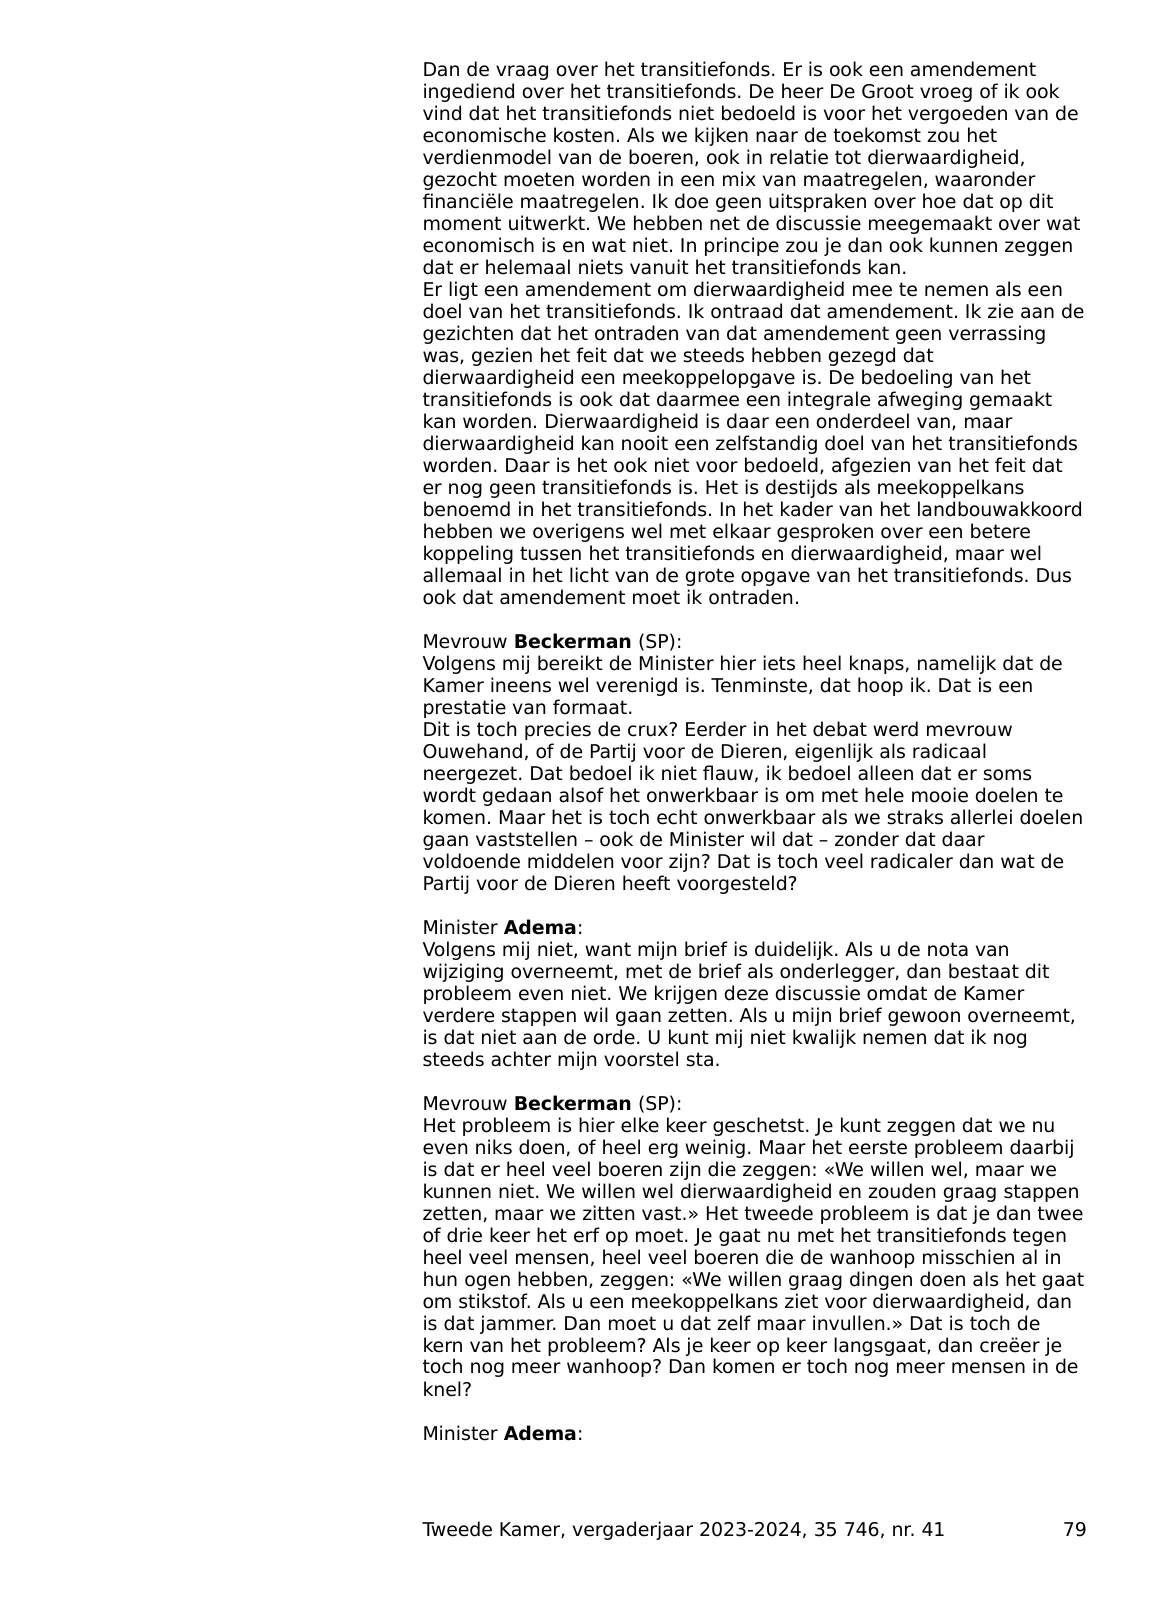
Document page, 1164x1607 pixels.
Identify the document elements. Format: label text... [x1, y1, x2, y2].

text Minister Adema: [422, 917, 1087, 939]
text Minister Adema: [422, 1423, 1087, 1444]
text Volgens mij niet, want mijn brief is duidelijk. Als u de nota van wijziging overneemt, met de brief als onderlegger, dan bestaat dit probleem even niet. We krijgen deze discussie omdat de Kamer verdere stappen wil gaan zetten. Als u mijn brief gewoon overneemt, is dat niet aan de orde. U kunt mij niet kwalijk nemen dat ik nog steeds achter mijn voorstel sta. [422, 939, 1087, 1071]
text Dit is toch precies de crux? Eerder in het debat werd mevrouw Ouwehand, of de Partij voor de Dieren, eigenlijk als radicaal neergezet. Dat bedoel ik niet flauw, ik bedoel alleen dat er soms wordt gedaan alsof het onwerkbaar is om met hele mooie doelen te komen. Maar het is toch echt onwerkbaar als we straks allerlei doelen gaan vaststellen – ook de Minister wil dat – zonder dat daar voldoende middelen voor zijn? Dat is toch veel radicaler dan wat de Partij voor de Dieren heeft voorgesteld? [422, 719, 1087, 894]
text Het probleem is hier elke keer geschetst. Je kunt zeggen dat we nu even niks doen, of heel erg weinig. Maar het eerste probleem daarbij is dat er heel veel boeren zijn die zeggen: «We willen wel, maar we kunnen niet. We willen wel dierwaardigheid en zouden graag stappen zetten, maar we zitten vast.» Het tweede probleem is dat je dan twee of drie keer het erf op moet. Je gaat nu met het transitiefonds tegen heel veel mensen, heel veel boeren die de wanhoop misschien al in hun ogen hebben, zeggen: «We willen graag dingen doen als het gaat om stikstof. Als u een meekoppelkans ziet voor dierwaardigheid, dan is dat jammer. Dan moet u dat zelf maar invullen.» Dat is toch de kern van het probleem? Als je keer op keer langsgaat, dan creëer je toch nog meer wanhoop? Dan komen er toch nog meer mensen in de knel? [422, 1115, 1087, 1400]
text Mevrouw Beckerman (SP): [422, 631, 1087, 653]
text Volgens mij bereikt de Minister hier iets heel knaps, namelijk dat de Kamer ineens wel verenigd is. Tenminste, dat hoop ik. Dat is een prestatie van formaat. [422, 653, 1087, 719]
text Mevrouw Beckerman (SP): [422, 1093, 1087, 1115]
text Er ligt een amendement om dierwaardigheid mee te nemen als een doel van het transitiefonds. Ik ontraad dat amendement. Ik zie aan de gezichten dat het ontraden van dat amendement geen verrassing was, gezien het feit dat we steeds hebben gezegd dat dierwaardigheid een meekoppelopgave is. De bedoeling van het transitiefonds is ook dat daarmee een integrale afweging gemaakt kan worden. Dierwaardigheid is daar een onderdeel van, maar dierwaardigheid kan nooit een zelfstandig doel van het transitiefonds worden. Daar is het ook niet voor bedoeld, afgezien van het feit dat er nog geen transitiefonds is. Het is destijds als meekoppelkans benoemd in het transitiefonds. In het kader van het landbouwakkoord hebben we overigens wel met elkaar gesproken over een betere koppeling tussen het transitiefonds en dierwaardigheid, maar wel allemaal in het licht van de grote opgave van het transitiefonds. Dus ook dat amendement moet ik ontraden. [422, 279, 1087, 608]
text Dan de vraag over het transitiefonds. Er is ook een amendement ingediend over het transitiefonds. De heer De Groot vroeg of ik ook vind dat het transitiefonds niet bedoeld is voor het vergoeden van de economische kosten. Als we kijken naar de toekomst zou het verdienmodel van de boeren, ook in relatie tot dierwaardigheid, gezocht moeten worden in een mix van maatregelen, waaronder financiële maatregelen. Ik doe geen uitspraken over hoe dat op dit moment uitwerkt. We hebben net de discussie meegemaakt over wat economisch is en wat niet. In principe zou je dan ook kunnen zeggen dat er helemaal niets vanuit het transitiefonds kan. [422, 59, 1087, 279]
